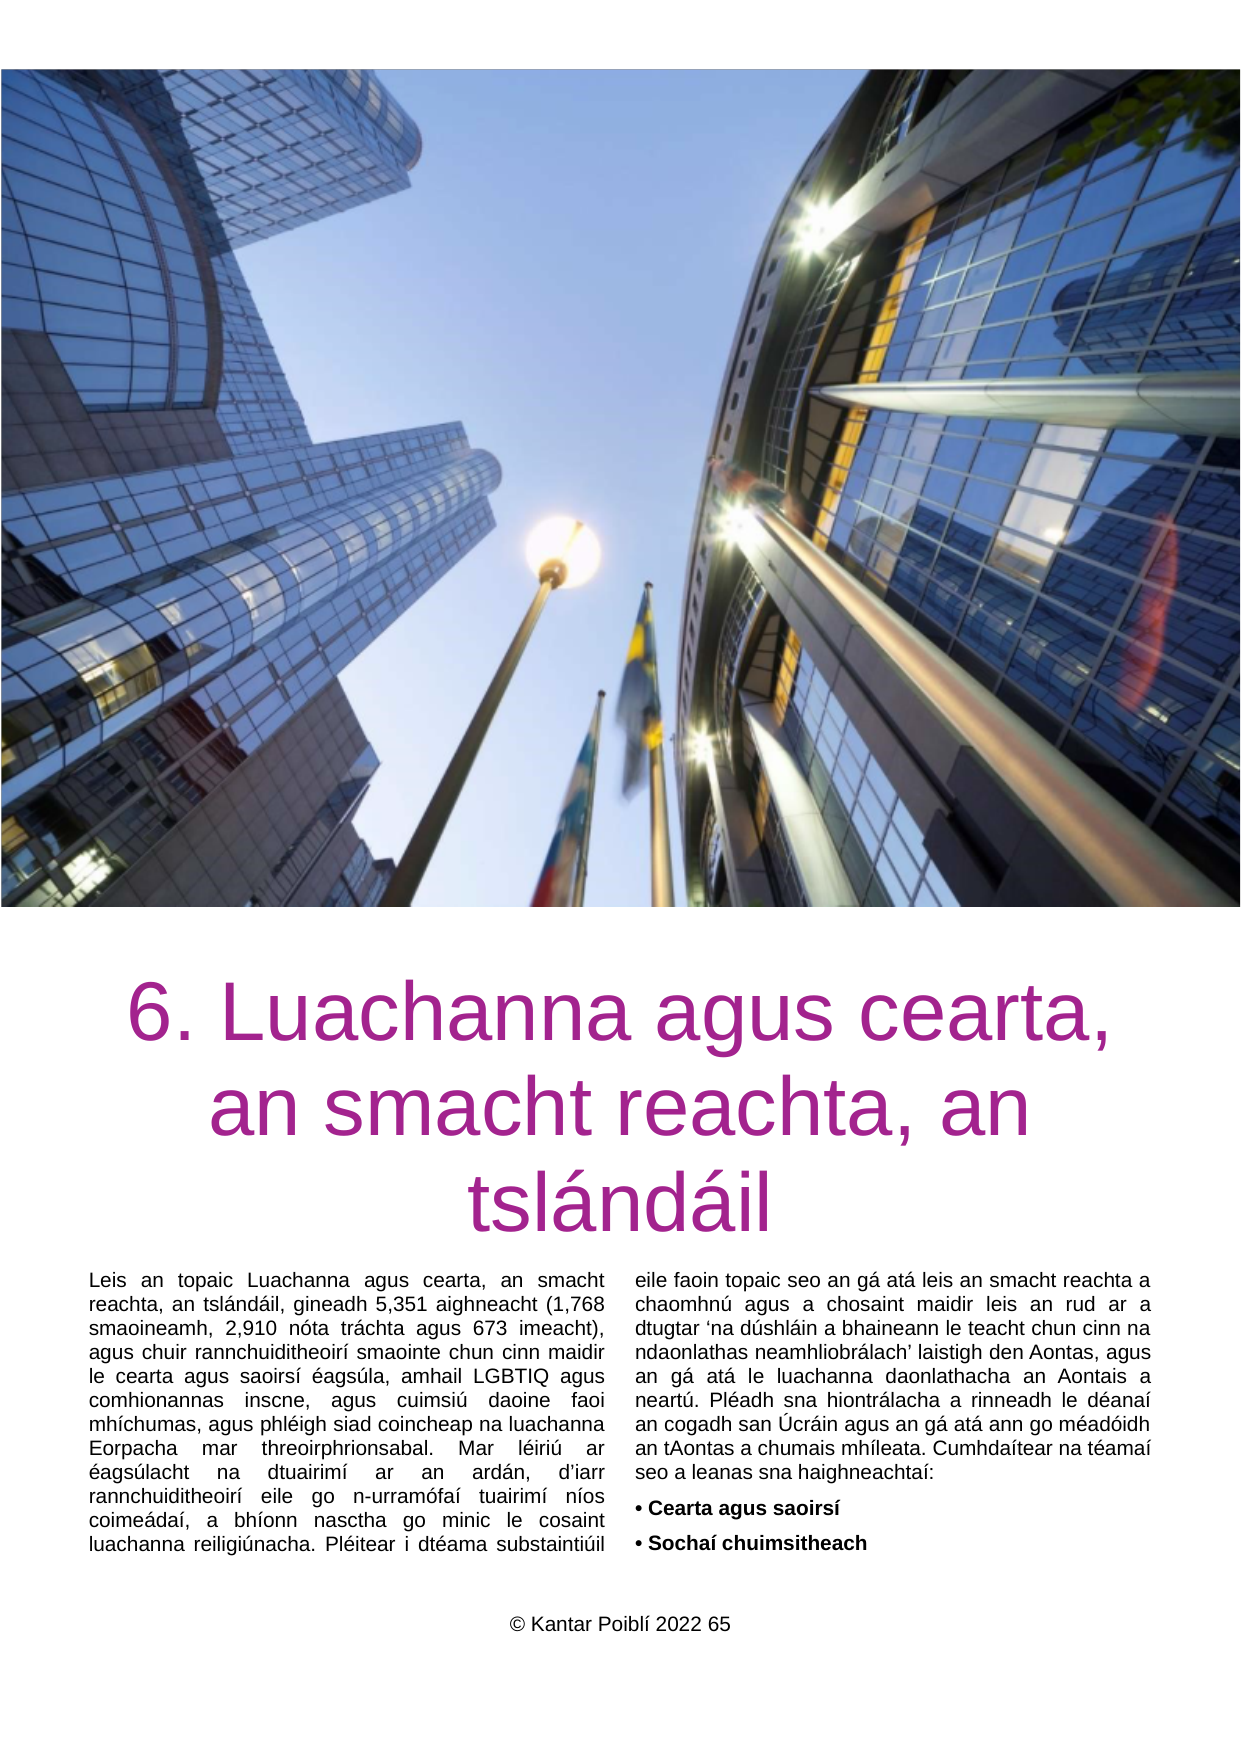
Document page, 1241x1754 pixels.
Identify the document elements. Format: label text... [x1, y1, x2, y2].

picture [0, 68, 1241, 907]
text eile faoin topaic seo an gá atá leis an smacht reachta a chaomhnú agus a chosaint maidir leis an rud ar a dtugtar ‘na dúshláin a bhaineann le teacht chun cinn na ndaonlathas neamhliobrálach’ laistigh den Aontas, agus an gá atá le luachanna daonlathacha an Aontais a neartú. Pléadh sna hiontrálacha a rinneadh le déanaí an cogadh san Úcráin agus an gá atá ann go méadóidh an tAontas a chumais mhíleata. Cumhdaítear na téamaí seo a leanas sna haighneachtaí: [635, 1268, 1152, 1483]
text Leis an topaic Luachanna agus cearta, an smacht reachta, an tslándáil, gineadh 5,351 aighneacht (1,768 smaoineamh, 2,910 nóta tráchta agus 673 imeacht), agus chuir rannchuiditheoirí smaointe chun cinn maidir le cearta agus saoirsí éagsúla, amhail LGBTIQ agus comhionannas inscne, agus cuimsiú daoine faoi mhíchumas, agus phléigh siad coincheap na luachanna Eorpacha mar threoirphrionsabal. Mar léiriú ar éagsúlacht na dtuairimí ar an ardán, d’iarr rannchuiditheoirí eile go n-urramófaí tuairimí níos coimeádaí, a bhíonn nasctha go minic le cosaint luachanna reiligiúnacha. Pléitear i dtéama substaintiúil [88, 1268, 605, 1555]
text • Sochaí chuimsitheach [635, 1531, 1152, 1555]
text • Cearta agus saoirsí [635, 1495, 1152, 1519]
subtitle 6. Luachanna agus cearta, an smacht reachta, an tslándáil [88, 962, 1152, 1249]
